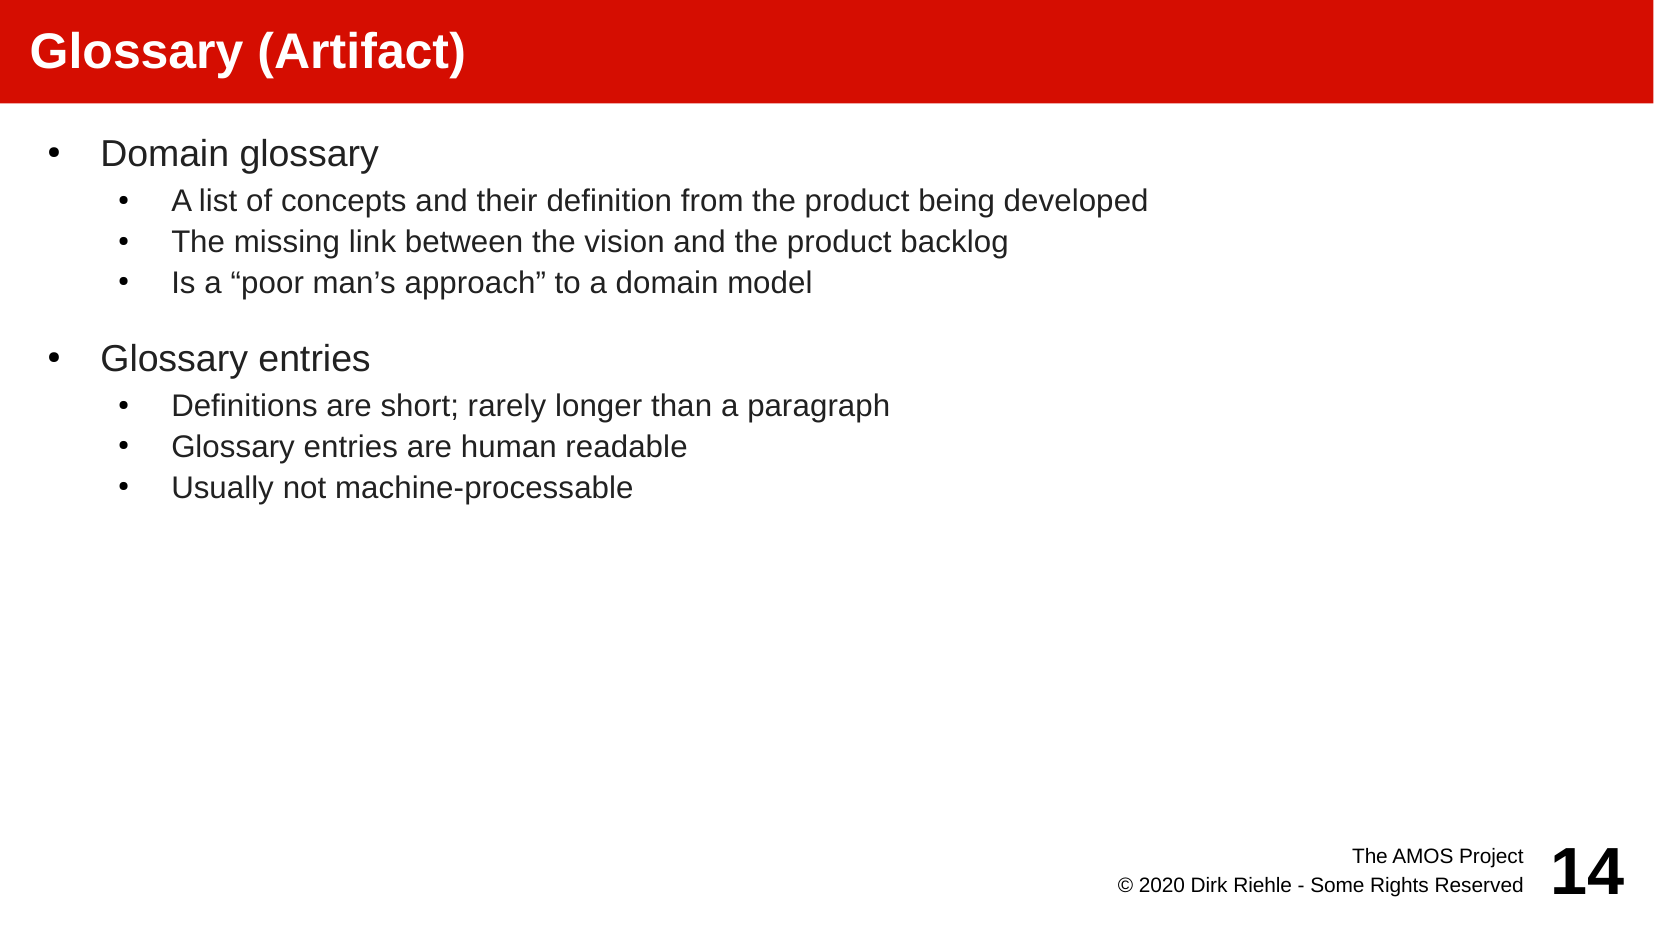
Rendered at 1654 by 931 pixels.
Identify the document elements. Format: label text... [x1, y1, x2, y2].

title Glossary (Artifact) [0, 0, 1654, 104]
list Domain glossary A list of concepts and their definition from the product being developed The missing link between the vision and the product backlog Is a “poor man’s approach” to a domain model Glossary entries Definitions are short; rarely longer than a paragraph Glossary entries are human readable Usually not machine-processable [29, 132, 1625, 813]
